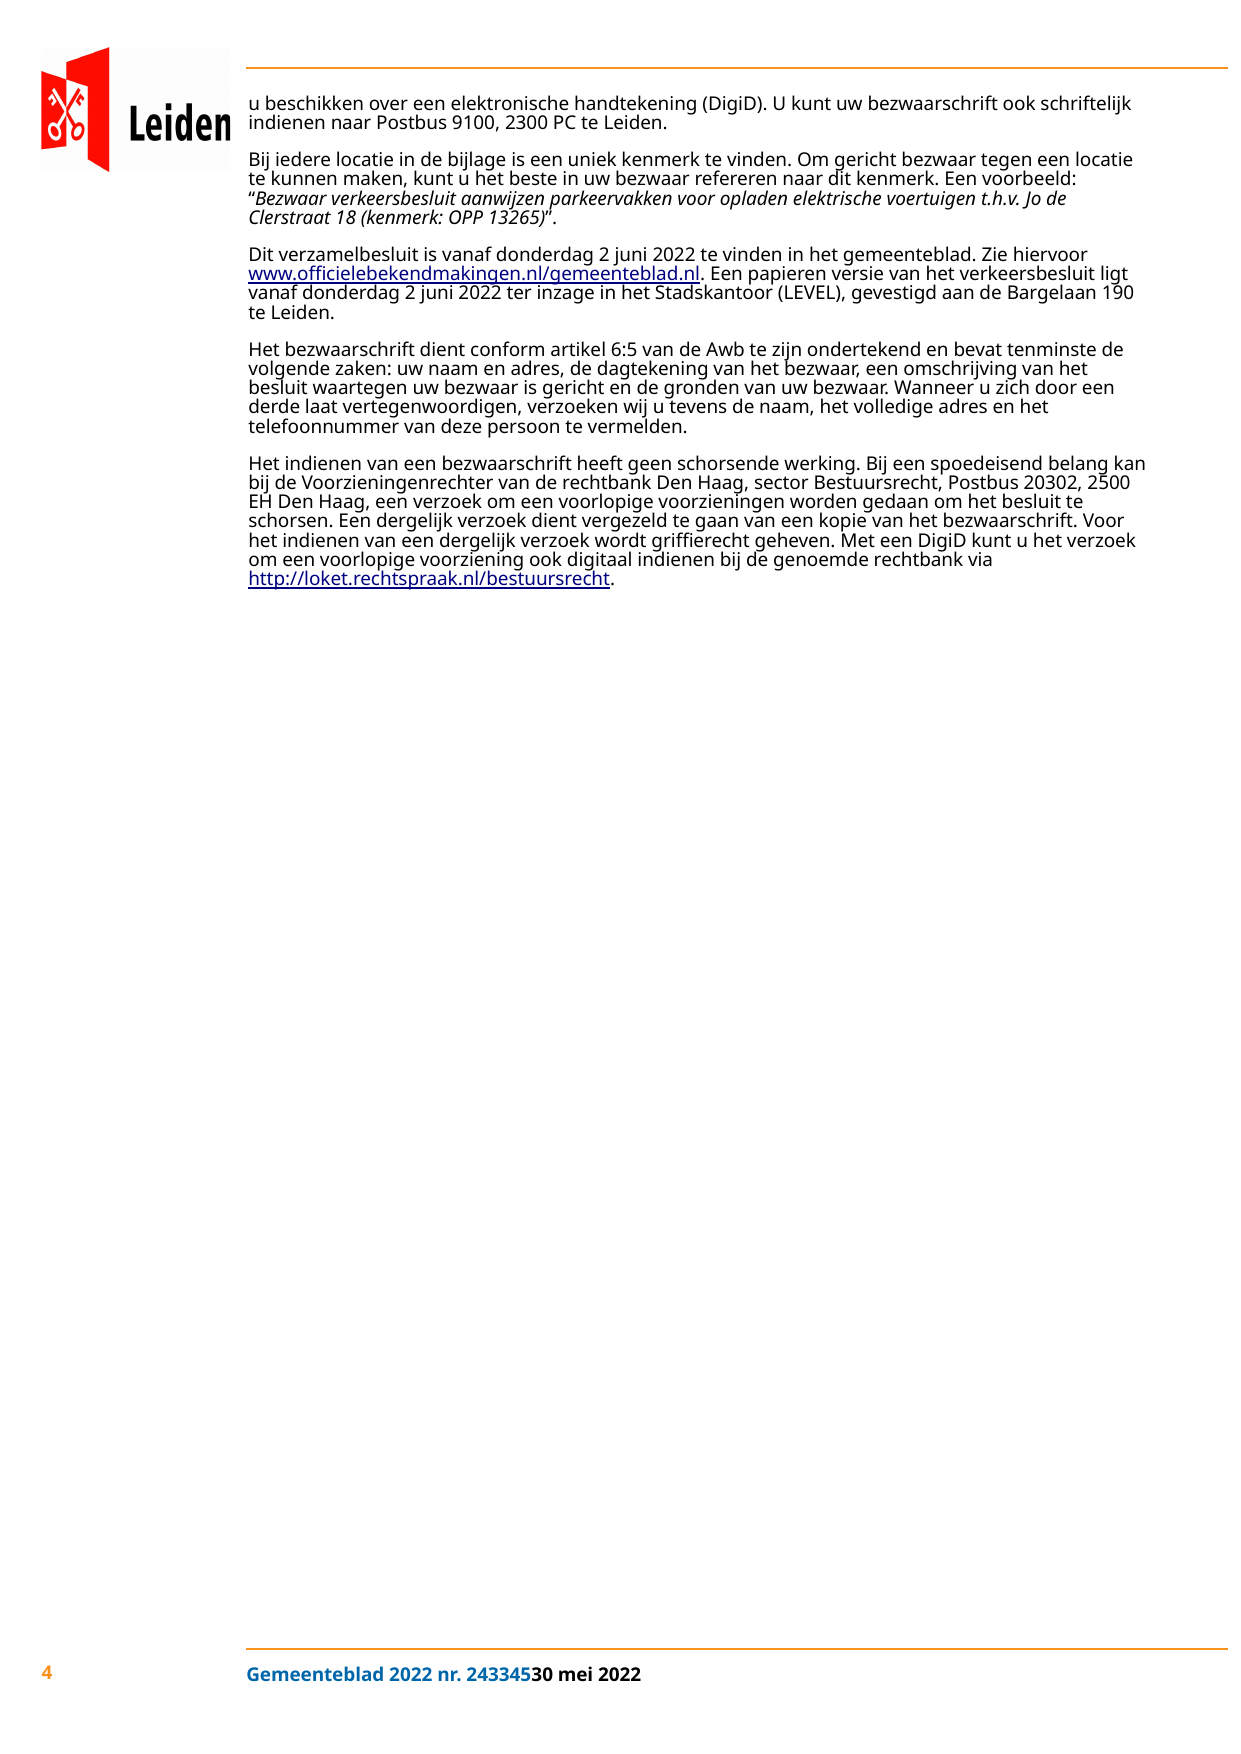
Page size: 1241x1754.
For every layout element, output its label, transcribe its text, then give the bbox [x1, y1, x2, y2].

text Dit verzamelbesluit is vanaf donderdag 2 juni 2022 te vinden in het gemeenteblad. Zie hiervoor www.officielebekendmakingen.nl/gemeenteblad.nl. Een papieren versie van het verkeersbesluit ligt vanaf donderdag 2 juni 2022 ter inzage in het Stadskantoor (LEVEL), gevestigd aan de Bargelaan 190 te Leiden. [248, 246, 1152, 323]
text Het bezwaarschrift dient conform artikel 6:5 van de Awb te zijn ondertekend en bevat tenminste de volgende zaken: uw naam en adres, de dagtekening van het bezwaar, een omschrijving van het besluit waartegen uw bezwaar is gericht en de gronden van uw bezwaar. Wanneer u zich door een derde laat vertegenwoordigen, verzoeken wij u tevens de naam, het volledige adres en het telefoonnummer van deze persoon te vermelden. [248, 341, 1152, 437]
text u beschikken over een elektronische handtekening (DigiD). U kunt uw bezwaarschrift ook schriftelijk indienen naar Postbus 9100, 2300 PC te Leiden. [248, 95, 1152, 133]
picture [41, 47, 231, 172]
text Het indienen van een bezwaarschrift heeft geen schorsende werking. Bij een spoedeisend belang kan bij de Voorzieningenrechter van de rechtbank Den Haag, sector Bestuursrecht, Postbus 20302, 2500 EH Den Haag, een verzoek om een voorlopige voorzieningen worden gedaan om het besluit te schorsen. Een dergelijk verzoek dient vergezeld te gaan van een kopie van het bezwaarschrift. Voor het indienen van een dergelijk verzoek wordt griffierecht geheven. Met een DigiD kunt u het verzoek om een voorlopige voorziening ook digitaal indienen bij de genoemde rechtbank via http://loket.rechtspraak.nl/bestuursrecht. [248, 455, 1152, 589]
text Bij iedere locatie in de bijlage is een uniek kenmerk te vinden. Om gericht bezwaar tegen een locatie te kunnen maken, kunt u het beste in uw bezwaar refereren naar dit kenmerk. Een voorbeeld: “Bezwaar verkeersbesluit aanwijzen parkeervakken voor opladen elektrische voertuigen t.h.v. Jo de Clerstraat 18 (kenmerk: OPP 13265)”. [248, 151, 1152, 228]
